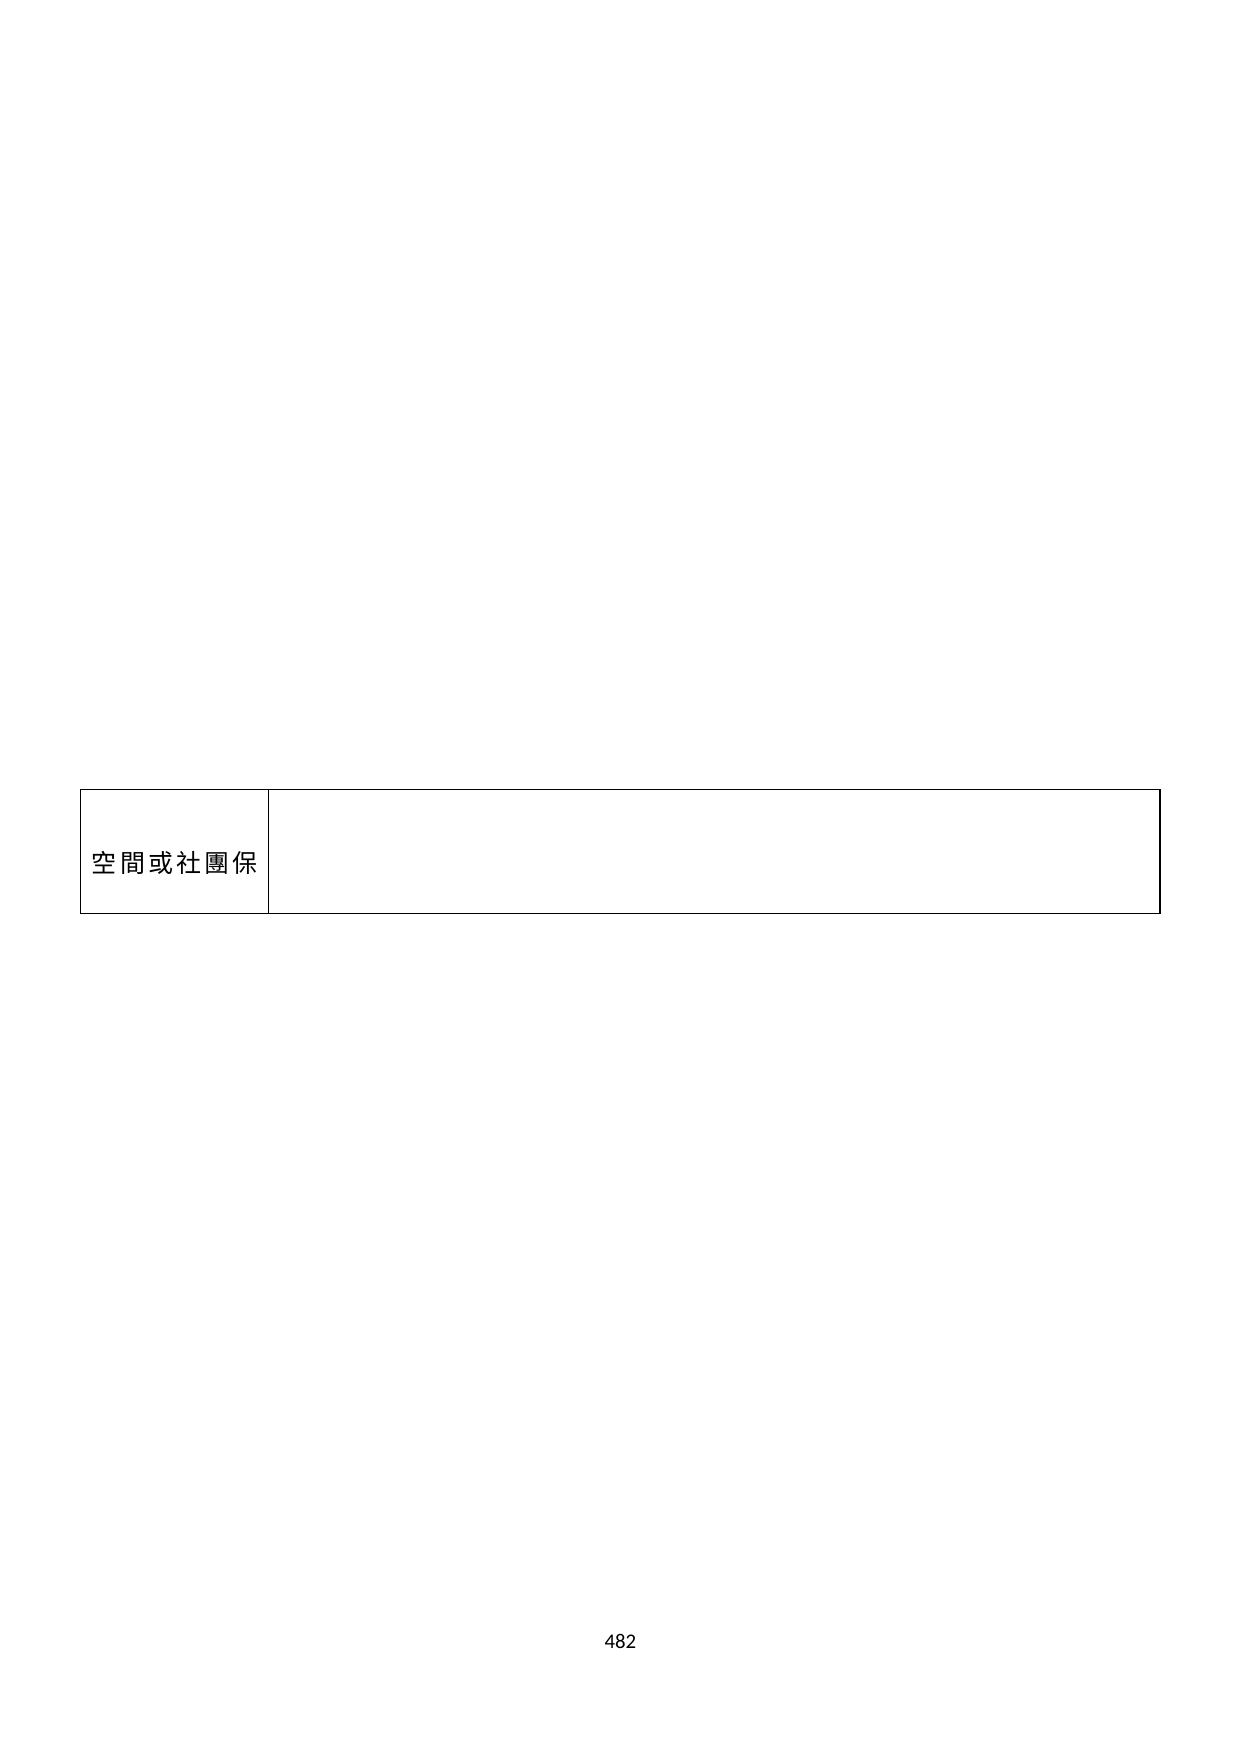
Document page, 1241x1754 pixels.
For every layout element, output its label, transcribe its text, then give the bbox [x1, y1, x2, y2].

table_cell [269, 790, 1159, 913]
table_cell 空間或社團保 [81, 790, 268, 913]
